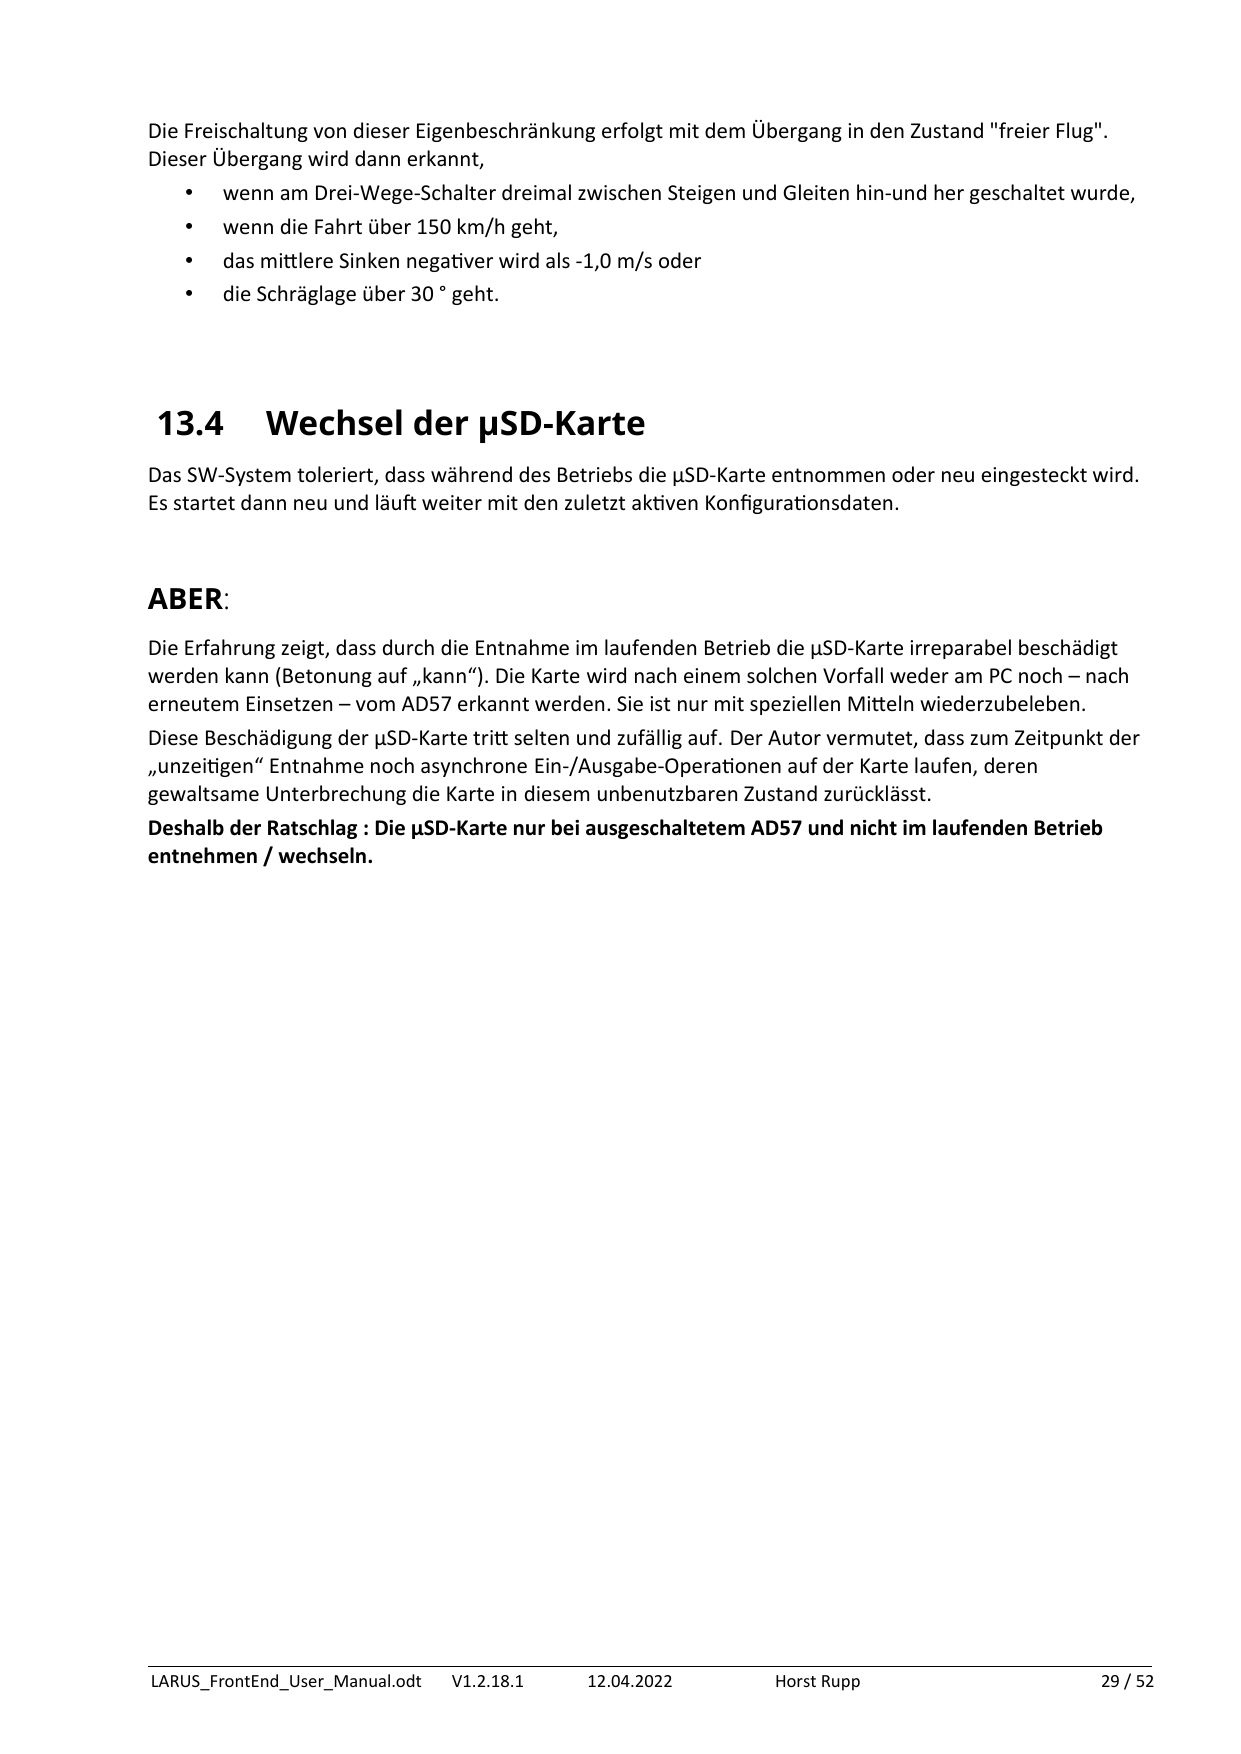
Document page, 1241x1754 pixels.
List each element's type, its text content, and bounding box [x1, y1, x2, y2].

subtitle Wechsel der µSD-Karte [148, 399, 1152, 445]
list wenn die Fahrt über 150 km/h geht, [185, 212, 1152, 240]
subtitle ABER: [148, 578, 1140, 618]
text Das SW-System toleriert, dass während des Betriebs die µSD-Karte entnommen oder neu eingesteckt wird. Es startet dann neu und läuft weiter mit den zuletzt aktiven Konfigurationsdaten. [148, 460, 1152, 516]
list die Schräglage über 30 ° geht. [185, 279, 1152, 308]
text Die Freischaltung von dieser Eigenbeschränkung erfolgt mit dem Übergang in den Zustand "freier Flug". Dieser Übergang wird dann erkannt, [148, 116, 1152, 172]
text Deshalb der Ratschlag : Die µSD-Karte nur bei ausgeschaltetem AD57 und nicht im laufenden Betrieb entnehmen / wechseln. [148, 813, 1152, 869]
list das mittlere Sinken negativer wird als -1,0 m/s oder [185, 246, 1152, 274]
text Die Erfahrung zeigt, dass durch die Entnahme im laufenden Betrieb die µSD-Karte irreparabel beschädigt werden kann (Betonung auf „kann“). Die Karte wird nach einem solchen Vorfall weder am PC noch – nach erneutem Einsetzen – vom AD57 erkannt werden. Sie ist nur mit speziellen Mitteln wiederzubeleben. [148, 633, 1152, 717]
text Diese Beschädigung der µSD-Karte tritt selten und zufällig auf. Der Autor vermutet, dass zum Zeitpunkt der „unzeitigen“ Entnahme noch asynchrone Ein-/Ausgabe-Operationen auf der Karte laufen, deren gewaltsame Unterbrechung die Karte in diesem unbenutzbaren Zustand zurücklässt. [148, 723, 1152, 807]
list wenn am Drei-Wege-Schalter dreimal zwischen Steigen und Gleiten hin-und her geschaltet wurde, [185, 178, 1152, 206]
